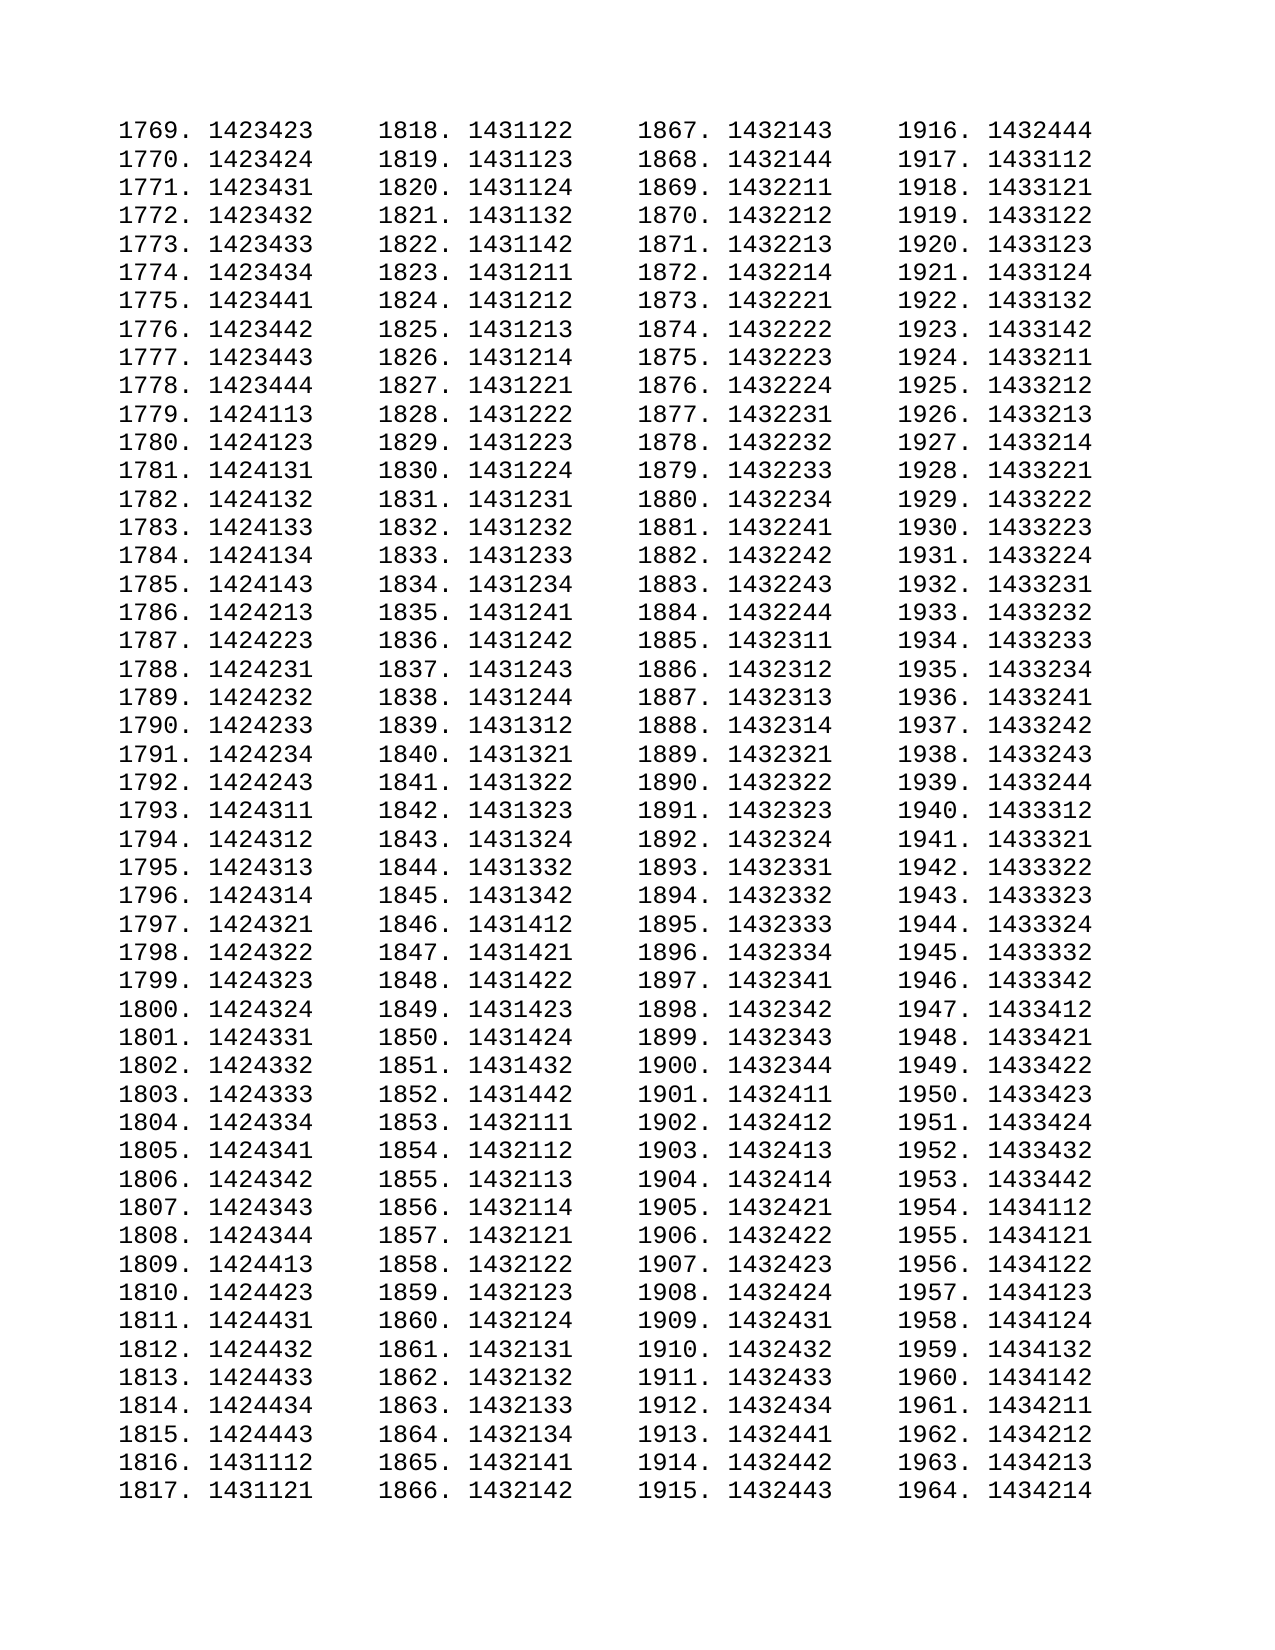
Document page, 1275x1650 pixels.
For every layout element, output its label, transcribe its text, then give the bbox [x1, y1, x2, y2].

text 1931. 1433224 [897, 543, 1157, 571]
text 1933. 1433232 [897, 600, 1157, 628]
text 1935. 1433234 [897, 656, 1157, 685]
text 1891. 1432323 [637, 798, 897, 826]
text 1949. 1433422 [897, 1053, 1157, 1081]
text 1860. 1432124 [378, 1308, 637, 1336]
text 1917. 1433112 [897, 146, 1157, 175]
text 1819. 1431123 [378, 146, 637, 175]
text 1782. 1424132 [118, 486, 378, 515]
text 1889. 1432321 [637, 741, 897, 770]
text 1803. 1424333 [118, 1081, 378, 1110]
text 1824. 1431212 [378, 288, 637, 316]
text 1890. 1432322 [637, 770, 897, 798]
text 1833. 1431233 [378, 543, 637, 571]
text 1792. 1424243 [118, 770, 378, 798]
text 1816. 1431112 [118, 1450, 378, 1478]
text 1857. 1432121 [378, 1223, 637, 1251]
text 1834. 1431234 [378, 571, 637, 600]
text 1827. 1431221 [378, 373, 637, 401]
text 1821. 1431132 [378, 203, 637, 231]
text 1932. 1433231 [897, 571, 1157, 600]
text 1905. 1432421 [637, 1195, 897, 1223]
text 1825. 1431213 [378, 316, 637, 345]
text 1822. 1431142 [378, 231, 637, 260]
text 1938. 1433243 [897, 741, 1157, 770]
text 1771. 1423431 [118, 175, 378, 203]
text 1868. 1432144 [637, 146, 897, 175]
text 1855. 1432113 [378, 1166, 637, 1195]
text 1915. 1432443 [637, 1478, 897, 1506]
text 1852. 1431442 [378, 1081, 637, 1110]
text 1866. 1432142 [378, 1478, 637, 1506]
text 1837. 1431243 [378, 656, 637, 685]
text 1902. 1432412 [637, 1110, 897, 1138]
text 1898. 1432342 [637, 996, 897, 1025]
text 1947. 1433412 [897, 996, 1157, 1025]
text 1867. 1432143 [637, 118, 897, 146]
text 1844. 1431332 [378, 855, 637, 883]
text 1952. 1433432 [897, 1138, 1157, 1166]
text 1869. 1432211 [637, 175, 897, 203]
text 1954. 1434112 [897, 1195, 1157, 1223]
text 1853. 1432111 [378, 1110, 637, 1138]
text 1790. 1424233 [118, 713, 378, 741]
text 1858. 1432122 [378, 1251, 637, 1280]
text 1872. 1432214 [637, 260, 897, 288]
text 1934. 1433233 [897, 628, 1157, 656]
text 1929. 1433222 [897, 486, 1157, 515]
text 1958. 1434124 [897, 1308, 1157, 1336]
text 1783. 1424133 [118, 515, 378, 543]
text 1785. 1424143 [118, 571, 378, 600]
text 1926. 1433213 [897, 401, 1157, 430]
text 1769. 1423423 [118, 118, 378, 146]
text 1928. 1433221 [897, 458, 1157, 486]
text 1817. 1431121 [118, 1478, 378, 1506]
text 1957. 1434123 [897, 1280, 1157, 1308]
text 1845. 1431342 [378, 883, 637, 911]
text 1945. 1433332 [897, 940, 1157, 968]
text 1870. 1432212 [637, 203, 897, 231]
text 1830. 1431224 [378, 458, 637, 486]
text 1906. 1432422 [637, 1223, 897, 1251]
text 1848. 1431422 [378, 968, 637, 996]
text 1914. 1432442 [637, 1450, 897, 1478]
text 1882. 1432242 [637, 543, 897, 571]
text 1832. 1431232 [378, 515, 637, 543]
text 1908. 1432424 [637, 1280, 897, 1308]
text 1877. 1432231 [637, 401, 897, 430]
text 1831. 1431231 [378, 486, 637, 515]
text 1884. 1432244 [637, 600, 897, 628]
text 1946. 1433342 [897, 968, 1157, 996]
text 1772. 1423432 [118, 203, 378, 231]
text 1850. 1431424 [378, 1025, 637, 1053]
text 1784. 1424134 [118, 543, 378, 571]
text 1901. 1432411 [637, 1081, 897, 1110]
text 1903. 1432413 [637, 1138, 897, 1166]
text 1859. 1432123 [378, 1280, 637, 1308]
text 1778. 1423444 [118, 373, 378, 401]
text 1773. 1423433 [118, 231, 378, 260]
text 1887. 1432313 [637, 685, 897, 713]
text 1940. 1433312 [897, 798, 1157, 826]
text 1924. 1433211 [897, 345, 1157, 373]
text 1849. 1431423 [378, 996, 637, 1025]
text 1879. 1432233 [637, 458, 897, 486]
text 1846. 1431412 [378, 911, 637, 940]
text 1897. 1432341 [637, 968, 897, 996]
text 1780. 1424123 [118, 430, 378, 458]
text 1847. 1431421 [378, 940, 637, 968]
text 1775. 1423441 [118, 288, 378, 316]
text 1770. 1423424 [118, 146, 378, 175]
text 1961. 1434211 [897, 1393, 1157, 1421]
text 1936. 1433241 [897, 685, 1157, 713]
text 1875. 1432223 [637, 345, 897, 373]
text 1854. 1432112 [378, 1138, 637, 1166]
text 1856. 1432114 [378, 1195, 637, 1223]
text 1942. 1433322 [897, 855, 1157, 883]
text 1886. 1432312 [637, 656, 897, 685]
text 1865. 1432141 [378, 1450, 637, 1478]
text 1789. 1424232 [118, 685, 378, 713]
text 1904. 1432414 [637, 1166, 897, 1195]
text 1777. 1423443 [118, 345, 378, 373]
text 1883. 1432243 [637, 571, 897, 600]
text 1900. 1432344 [637, 1053, 897, 1081]
text 1804. 1424334 [118, 1110, 378, 1138]
text 1829. 1431223 [378, 430, 637, 458]
text 1779. 1424113 [118, 401, 378, 430]
text 1895. 1432333 [637, 911, 897, 940]
text 1815. 1424443 [118, 1421, 378, 1450]
text 1964. 1434214 [897, 1478, 1157, 1506]
text 1814. 1424434 [118, 1393, 378, 1421]
text 1921. 1433124 [897, 260, 1157, 288]
text 1826. 1431214 [378, 345, 637, 373]
text 1788. 1424231 [118, 656, 378, 685]
text 1836. 1431242 [378, 628, 637, 656]
text 1873. 1432221 [637, 288, 897, 316]
text 1950. 1433423 [897, 1081, 1157, 1110]
text 1919. 1433122 [897, 203, 1157, 231]
text 1910. 1432432 [637, 1336, 897, 1365]
text 1797. 1424321 [118, 911, 378, 940]
text 1801. 1424331 [118, 1025, 378, 1053]
text 1809. 1424413 [118, 1251, 378, 1280]
text 1864. 1432134 [378, 1421, 637, 1450]
text 1808. 1424344 [118, 1223, 378, 1251]
text 1880. 1432234 [637, 486, 897, 515]
text 1841. 1431322 [378, 770, 637, 798]
text 1959. 1434132 [897, 1336, 1157, 1365]
text 1871. 1432213 [637, 231, 897, 260]
text 1893. 1432331 [637, 855, 897, 883]
text 1881. 1432241 [637, 515, 897, 543]
text 1896. 1432334 [637, 940, 897, 968]
text 1963. 1434213 [897, 1450, 1157, 1478]
text 1918. 1433121 [897, 175, 1157, 203]
text 1839. 1431312 [378, 713, 637, 741]
text 1843. 1431324 [378, 826, 637, 855]
text 1800. 1424324 [118, 996, 378, 1025]
text 1823. 1431211 [378, 260, 637, 288]
text 1799. 1424323 [118, 968, 378, 996]
text 1786. 1424213 [118, 600, 378, 628]
text 1937. 1433242 [897, 713, 1157, 741]
text 1911. 1432433 [637, 1365, 897, 1393]
text 1939. 1433244 [897, 770, 1157, 798]
text 1840. 1431321 [378, 741, 637, 770]
text 1793. 1424311 [118, 798, 378, 826]
text 1863. 1432133 [378, 1393, 637, 1421]
text 1955. 1434121 [897, 1223, 1157, 1251]
text 1774. 1423434 [118, 260, 378, 288]
text 1909. 1432431 [637, 1308, 897, 1336]
text 1802. 1424332 [118, 1053, 378, 1081]
text 1805. 1424341 [118, 1138, 378, 1166]
text 1944. 1433324 [897, 911, 1157, 940]
text 1894. 1432332 [637, 883, 897, 911]
text 1818. 1431122 [378, 118, 637, 146]
text 1811. 1424431 [118, 1308, 378, 1336]
text 1794. 1424312 [118, 826, 378, 855]
text 1791. 1424234 [118, 741, 378, 770]
text 1899. 1432343 [637, 1025, 897, 1053]
text 1912. 1432434 [637, 1393, 897, 1421]
text 1838. 1431244 [378, 685, 637, 713]
text 1927. 1433214 [897, 430, 1157, 458]
text 1812. 1424432 [118, 1336, 378, 1365]
text 1842. 1431323 [378, 798, 637, 826]
text 1943. 1433323 [897, 883, 1157, 911]
text 1920. 1433123 [897, 231, 1157, 260]
text 1781. 1424131 [118, 458, 378, 486]
text 1923. 1433142 [897, 316, 1157, 345]
text 1796. 1424314 [118, 883, 378, 911]
text 1962. 1434212 [897, 1421, 1157, 1450]
text 1888. 1432314 [637, 713, 897, 741]
text 1813. 1424433 [118, 1365, 378, 1393]
text 1941. 1433321 [897, 826, 1157, 855]
text 1820. 1431124 [378, 175, 637, 203]
text 1922. 1433132 [897, 288, 1157, 316]
text 1951. 1433424 [897, 1110, 1157, 1138]
text 1835. 1431241 [378, 600, 637, 628]
text 1806. 1424342 [118, 1166, 378, 1195]
text 1892. 1432324 [637, 826, 897, 855]
text 1916. 1432444 [897, 118, 1157, 146]
text 1810. 1424423 [118, 1280, 378, 1308]
text 1861. 1432131 [378, 1336, 637, 1365]
text 1795. 1424313 [118, 855, 378, 883]
text 1913. 1432441 [637, 1421, 897, 1450]
text 1907. 1432423 [637, 1251, 897, 1280]
text 1925. 1433212 [897, 373, 1157, 401]
text 1874. 1432222 [637, 316, 897, 345]
text 1787. 1424223 [118, 628, 378, 656]
text 1776. 1423442 [118, 316, 378, 345]
text 1960. 1434142 [897, 1365, 1157, 1393]
text 1828. 1431222 [378, 401, 637, 430]
text 1885. 1432311 [637, 628, 897, 656]
text 1878. 1432232 [637, 430, 897, 458]
text 1876. 1432224 [637, 373, 897, 401]
text 1862. 1432132 [378, 1365, 637, 1393]
text 1956. 1434122 [897, 1251, 1157, 1280]
text 1953. 1433442 [897, 1166, 1157, 1195]
text 1851. 1431432 [378, 1053, 637, 1081]
text 1798. 1424322 [118, 940, 378, 968]
text 1930. 1433223 [897, 515, 1157, 543]
text 1948. 1433421 [897, 1025, 1157, 1053]
text 1807. 1424343 [118, 1195, 378, 1223]
